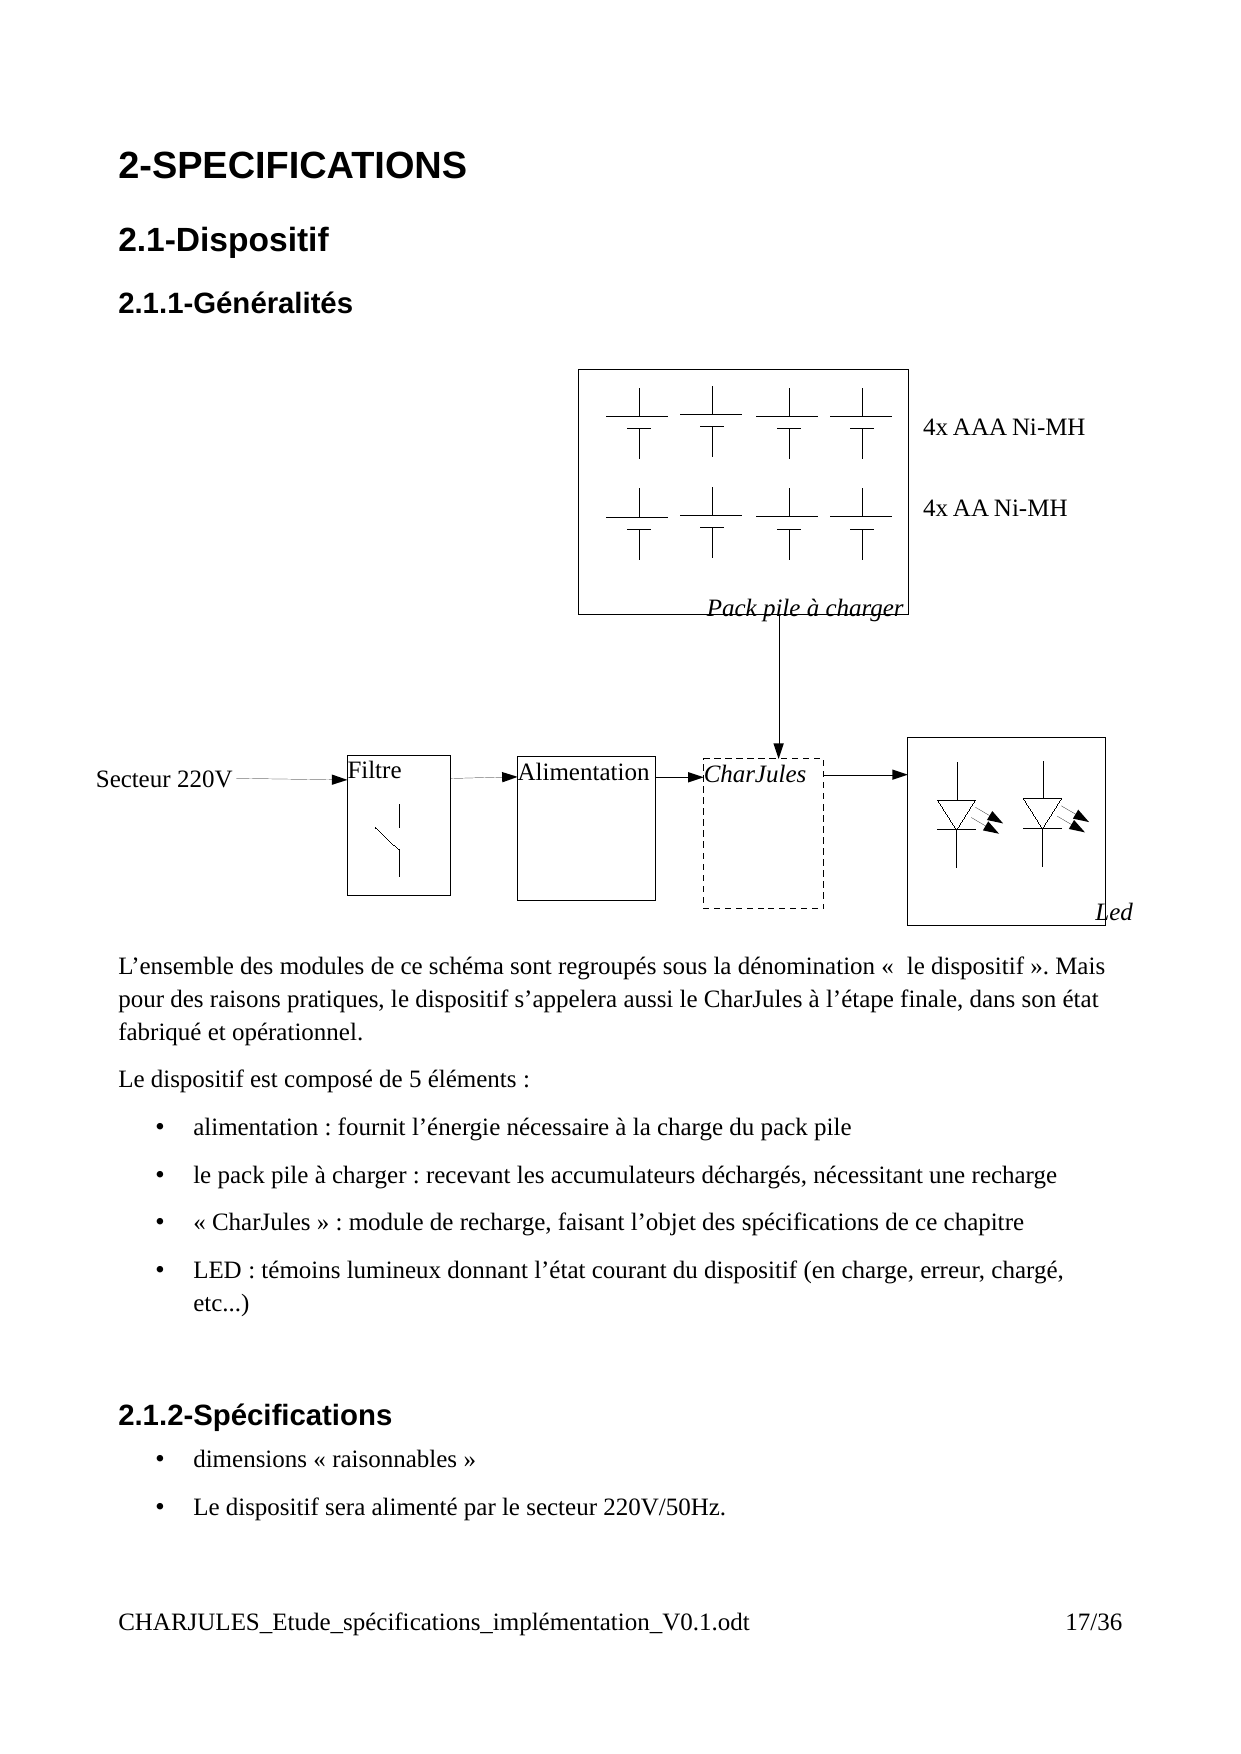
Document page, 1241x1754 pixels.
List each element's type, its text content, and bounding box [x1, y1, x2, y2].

list dimensions « raisonnables » [156, 1444, 1122, 1473]
list alimentation : fournit l’énergie nécessaire à la charge du pack pile [156, 1112, 1122, 1141]
subtitle 2.1.2-Spécifications [118, 1398, 1122, 1432]
list LED : témoins lumineux donnant l’état courant du dispositif (en charge, erreur, chargé, etc...) [156, 1255, 1122, 1317]
list Le dispositif sera alimenté par le secteur 220V/50Hz. [156, 1492, 1122, 1520]
list « CharJules » : module de recharge, faisant l’objet des spécifications de ce chapitre [156, 1207, 1122, 1236]
subtitle 2.1-Dispositif [118, 220, 1122, 259]
list le pack pile à charger : recevant les accumulateurs déchargés, nécessitant une recharge [156, 1160, 1122, 1188]
subtitle 2-SPECIFICATIONS [118, 143, 1122, 187]
text Le dispositif est composé de 5 éléments : [118, 1064, 1122, 1093]
text L’ensemble des modules de ce schéma sont regroupés sous la dénomination « le dispositif ». Mais pour des raisons pratiques, le dispositif s’appelera aussi le CharJules à l’étape finale, dans son état fabriqué et opérationnel. [118, 951, 1122, 1046]
subtitle 2.1.1-Généralités [118, 286, 1122, 319]
